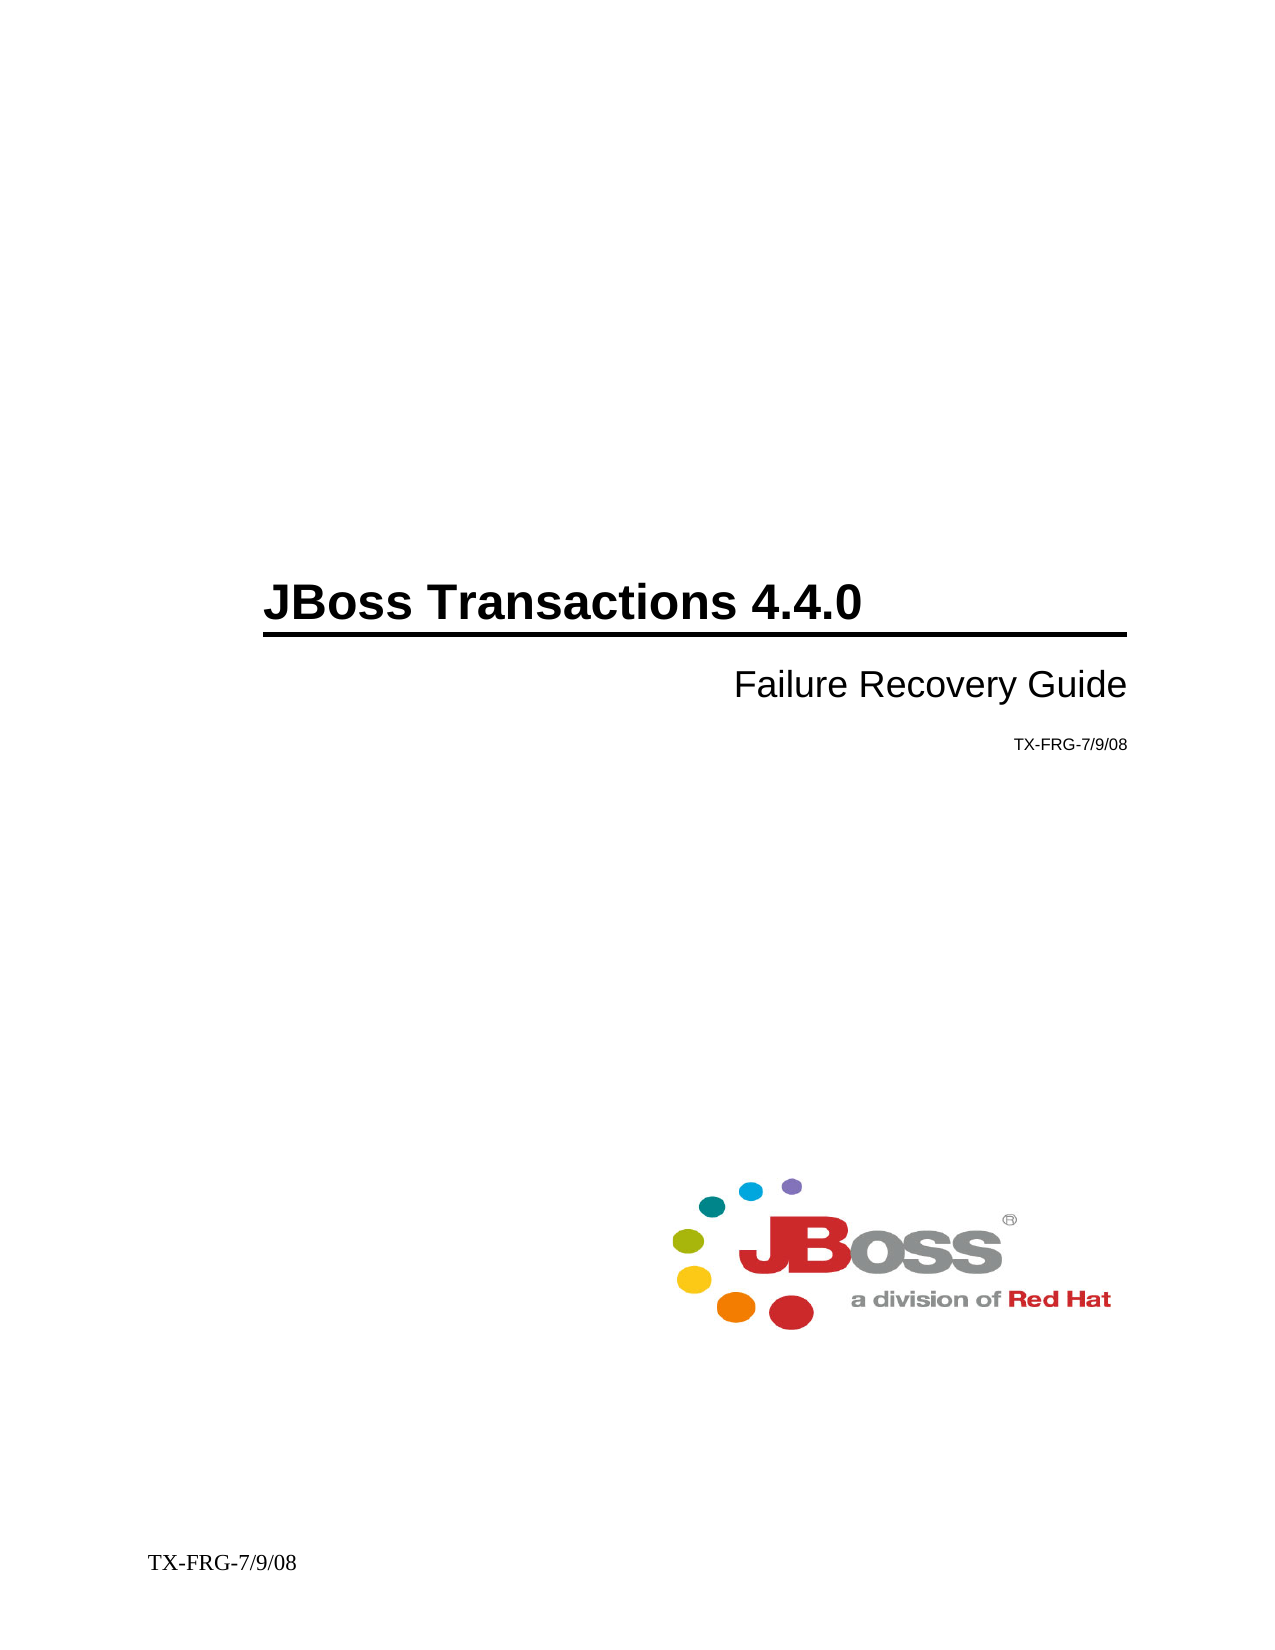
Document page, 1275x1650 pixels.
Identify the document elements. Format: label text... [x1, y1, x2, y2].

picture [672, 1178, 1111, 1330]
title JBoss Transactions 4.4.0 [263, 573, 1127, 632]
subtitle Failure Recovery Guide [263, 662, 1127, 706]
text TX-FRG-7/9/08 [263, 735, 1127, 754]
